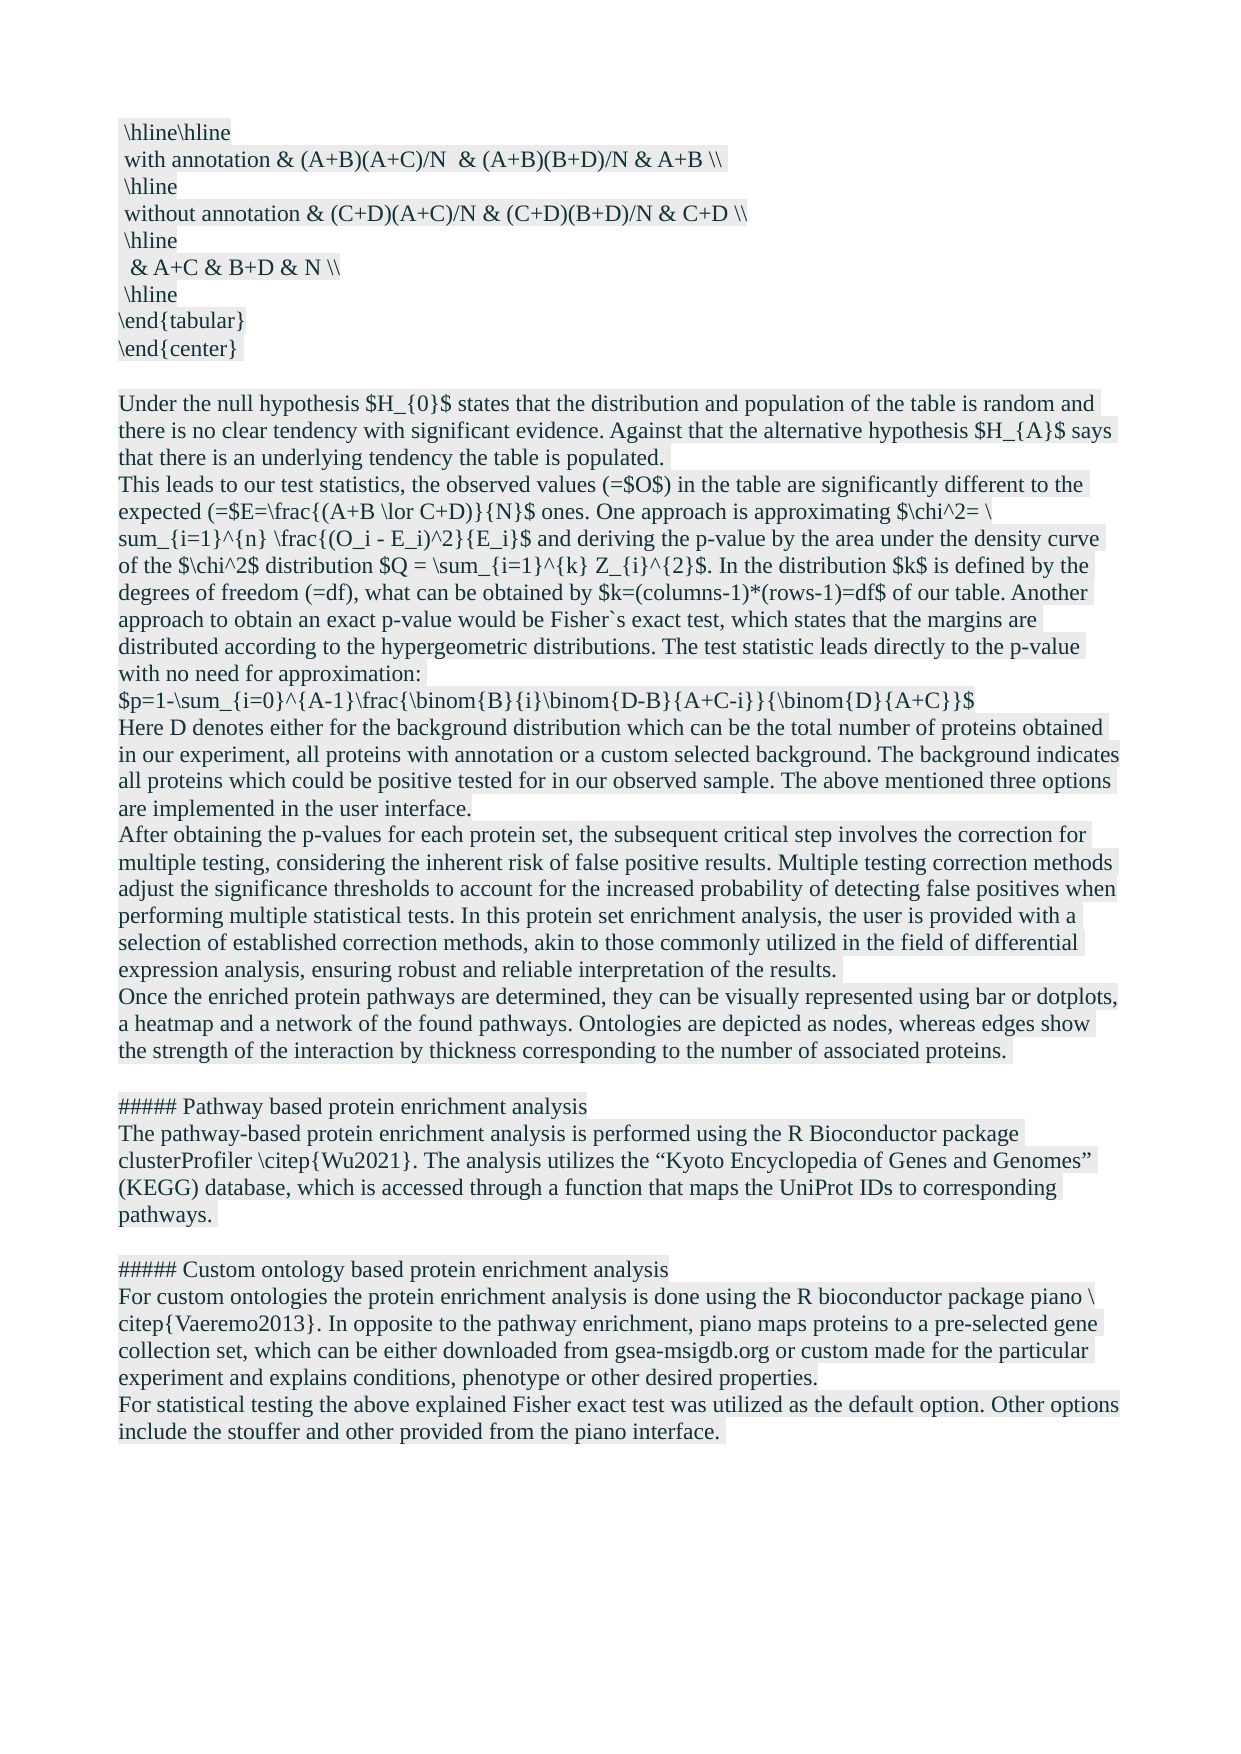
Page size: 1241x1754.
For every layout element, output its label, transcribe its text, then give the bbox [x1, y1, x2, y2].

text This leads to our test statistics, the observed values (=$O$) in the table are significantly different to the expected (=$E=\frac{(A+B \lor C+D)}{N}$ ones. One approach is approximating $\chi^2= \sum_{i=1}^{n} \frac{(O_i - E_i)^2}{E_i}$ and deriving the p-value by the area under the density curve of the $\chi^2$ distribution $Q = \sum_{i=1}^{k} Z_{i}^{2}$. In the distribution $k$ is defined by the degrees of freedom (=df), what can be obtained by $k=(columns-1)*(rows-1)=df$ of our table. Another approach to obtain an exact p-value would be Fisher`s exact test, which states that the margins are distributed according to the hypergeometric distributions. The test statistic leads directly to the p-value with no need for approximation: [118, 470, 1122, 686]
text Under the null hypothesis $H_{0}$ states that the distribution and population of the table is random and there is no clear tendency with significant evidence. Against that the alternative hypothesis $H_{A}$ says that there is an underlying tendency the table is populated. [118, 389, 1122, 470]
text with annotation & (A+B)(A+C)/N & (A+B)(B+D)/N & A+B \\ [118, 145, 1122, 172]
text \hline\hline [118, 118, 1122, 145]
text Here D denotes either for the background distribution which can be the total number of proteins obtained in our experiment, all proteins with annotation or a custom selected background. The background indicates all proteins which could be positive tested for in our observed sample. The above mentioned three options are implemented in the user interface. [118, 713, 1122, 821]
text \hline [118, 172, 1122, 199]
text For custom ontologies the protein enrichment analysis is done using the R bioconductor package piano \citep{Vaeremo2013}. In opposite to the pathway enrichment, piano maps proteins to a pre-selected gene collection set, which can be either downloaded from gsea-msigdb.org or custom made for the particular experiment and explains conditions, phenotype or other desired properties. [118, 1282, 1122, 1390]
text \hline [118, 226, 1122, 253]
text \end{center} [118, 334, 1122, 361]
text ##### Pathway based protein enrichment analysis [118, 1092, 1122, 1119]
text After obtaining the p-values for each protein set, the subsequent critical step involves the correction for multiple testing, considering the inherent risk of false positive results. Multiple testing correction methods adjust the significance thresholds to account for the increased probability of detecting false positives when performing multiple statistical tests. In this protein set enrichment analysis, the user is provided with a selection of established correction methods, akin to those commonly utilized in the field of differential expression analysis, ensuring robust and reliable interpretation of the results. [118, 821, 1122, 983]
text & A+C & B+D & N \\ [118, 253, 1122, 280]
text \end{tabular} [118, 307, 1122, 334]
text $p=1-\sum_{i=0}^{A-1}\frac{\binom{B}{i}\binom{D-B}{A+C-i}}{\binom{D}{A+C}}$ [118, 686, 1122, 713]
text ##### Custom ontology based protein enrichment analysis [118, 1255, 1122, 1282]
text \hline [118, 280, 1122, 307]
text without annotation & (C+D)(A+C)/N & (C+D)(B+D)/N & C+D \\ [118, 199, 1122, 226]
text For statistical testing the above explained Fisher exact test was utilized as the default option. Other options include the stouffer and other provided from the piano interface. [118, 1390, 1122, 1444]
text The pathway-based protein enrichment analysis is performed using the R Bioconductor package clusterProfiler \citep{Wu2021}. The analysis utilizes the “Kyoto Encyclopedia of Genes and Genomes” (KEGG) database, which is accessed through a function that maps the UniProt IDs to corresponding pathways. [118, 1119, 1122, 1227]
text Once the enriched protein pathways are determined, they can be visually represented using bar or dotplots, a heatmap and a network of the found pathways. Ontologies are depicted as nodes, whereas edges show the strength of the interaction by thickness corresponding to the number of associated proteins. [118, 983, 1122, 1064]
